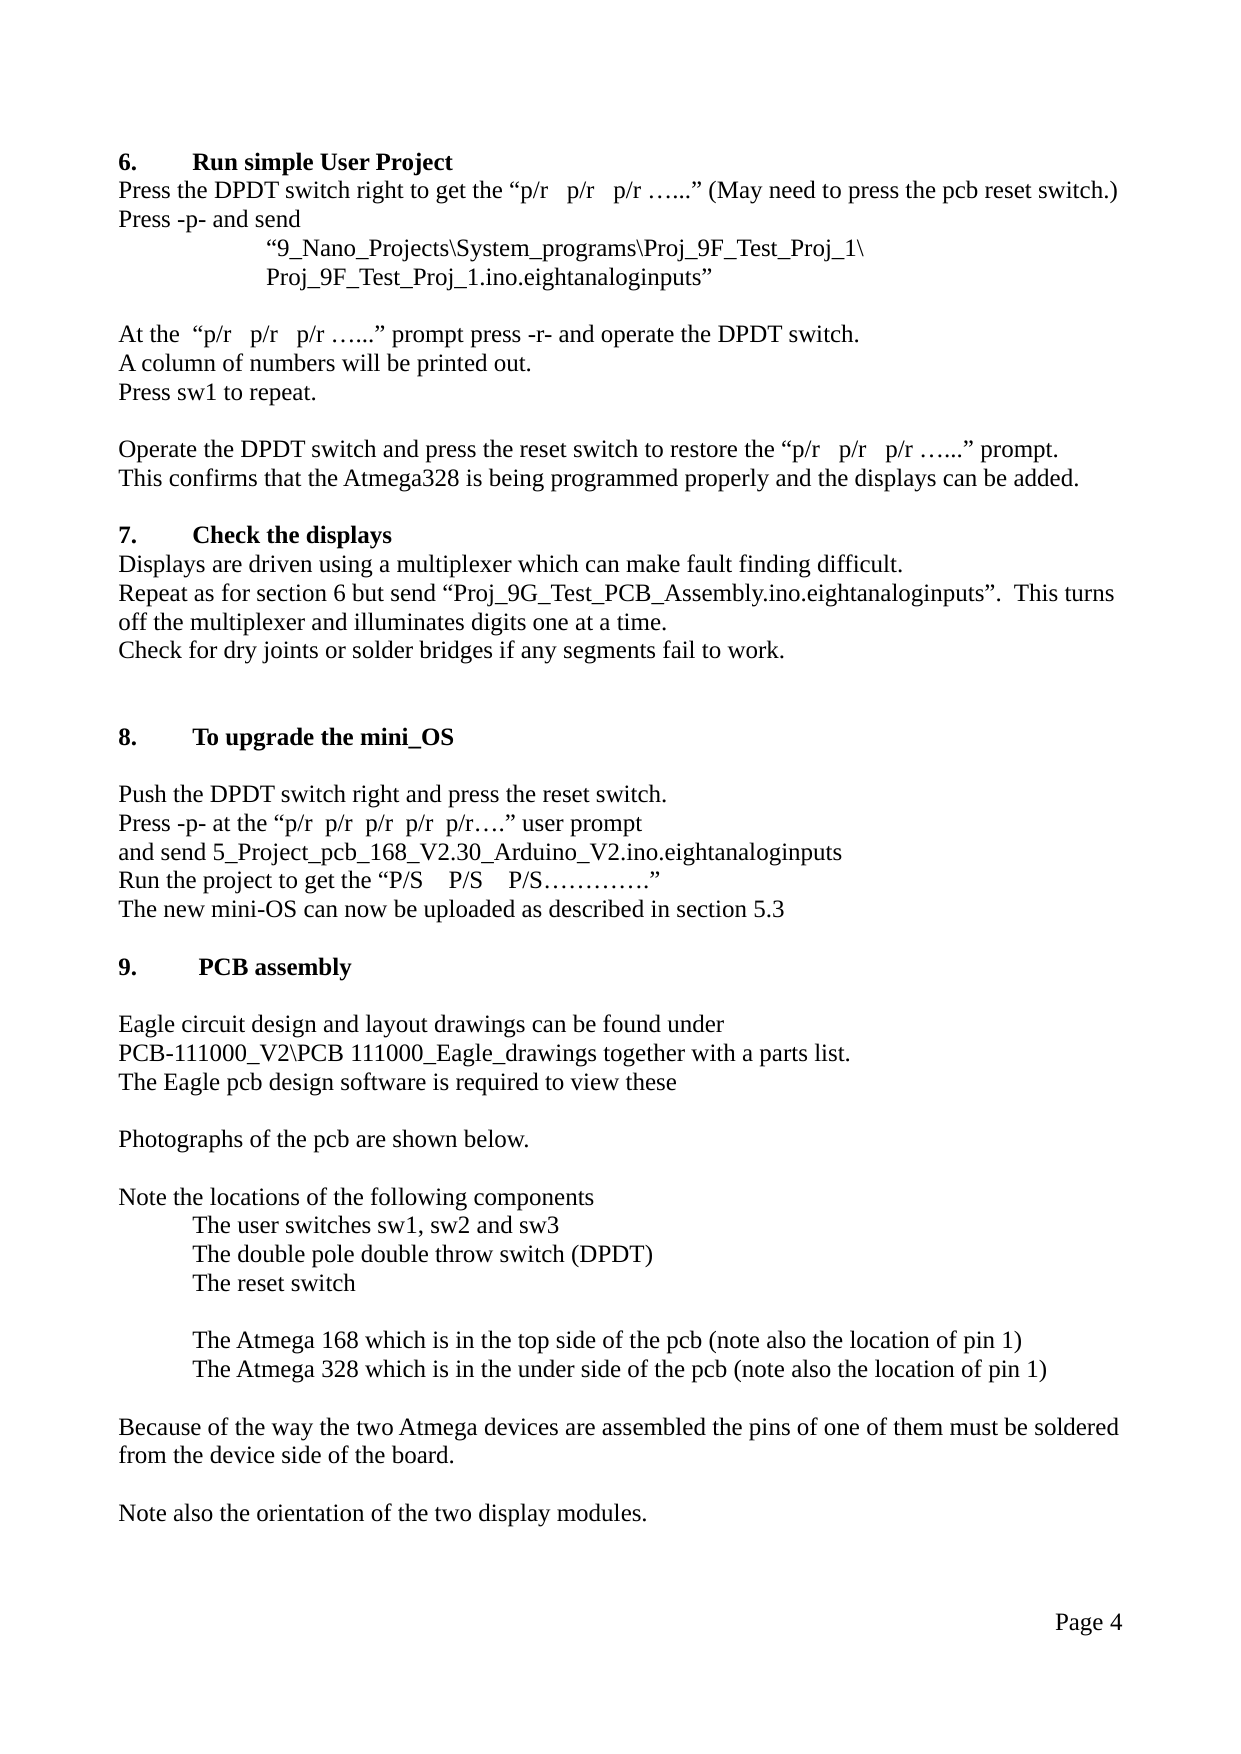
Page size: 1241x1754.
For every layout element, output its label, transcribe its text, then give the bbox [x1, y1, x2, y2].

text Photographs of the pcb are shown below. [118, 1124, 1122, 1153]
text This confirms that the Atmega328 is being programmed properly and the displays can be added. [118, 463, 1122, 492]
text and send 5_Project_pcb_168_V2.30_Arduino_V2.ino.eightanaloginputs [118, 837, 1122, 866]
text 8. To upgrade the mini_OS [118, 722, 1122, 751]
text Repeat as for section 6 but send “Proj_9G_Test_PCB_Assembly.ino.eightanaloginputs”. This turns off the multiplexer and illuminates digits one at a time. [118, 578, 1122, 636]
text The Eagle pcb design software is required to view these [118, 1067, 1122, 1096]
text Push the DPDT switch right and press the reset switch. [118, 779, 1122, 808]
text Check for dry joints or solder bridges if any segments fail to work. [118, 636, 1122, 664]
text The double pole double throw switch (DPDT) [118, 1239, 1122, 1268]
text The Atmega 328 which is in the under side of the pcb (note also the location of pin 1) [118, 1354, 1122, 1383]
text Press -p- at the “p/r p/r p/r p/r p/r….” user prompt [118, 808, 1122, 837]
text A column of numbers will be printed out. [118, 348, 1122, 377]
text PCB-111000_V2\PCB 111000_Eagle_drawings together with a parts list. [118, 1038, 1122, 1067]
text 9. PCB assembly [118, 952, 1122, 981]
text 6. Run simple User Project [118, 147, 1122, 176]
text Run the project to get the “P/S P/S P/S………….” [118, 866, 1122, 894]
text At the “p/r p/r p/r …...” prompt press -r- and operate the DPDT switch. [118, 319, 1122, 348]
text Note the locations of the following components [118, 1182, 1122, 1211]
text The new mini-OS can now be uploaded as described in section 5.3 [118, 894, 1122, 923]
text The reset switch [118, 1268, 1122, 1297]
text Because of the way the two Atmega devices are assembled the pins of one of them must be soldered from the device side of the board. [118, 1412, 1122, 1469]
text Press sw1 to repeat. [118, 377, 1122, 406]
text The Atmega 168 which is in the top side of the pcb (note also the location of pin 1) [118, 1326, 1122, 1354]
text The user switches sw1, sw2 and sw3 [118, 1211, 1122, 1239]
text Operate the DPDT switch and press the reset switch to restore the “p/r p/r p/r …...” prompt. [118, 434, 1122, 463]
text “9_Nano_Projects\System_programs\Proj_9F_Test_Proj_1\ Proj_9F_Test_Proj_1.ino.eightanaloginputs” [118, 233, 1122, 291]
text Displays are driven using a multiplexer which can make fault finding difficult. [118, 549, 1122, 578]
text Press the DPDT switch right to get the “p/r p/r p/r …...” (May need to press the pcb reset switch.) [118, 176, 1122, 204]
text Note also the orientation of the two display modules. [118, 1498, 1122, 1527]
text 7. Check the displays [118, 521, 1122, 549]
text Press -p- and send [118, 204, 1122, 233]
text Eagle circuit design and layout drawings can be found under [118, 1009, 1122, 1038]
